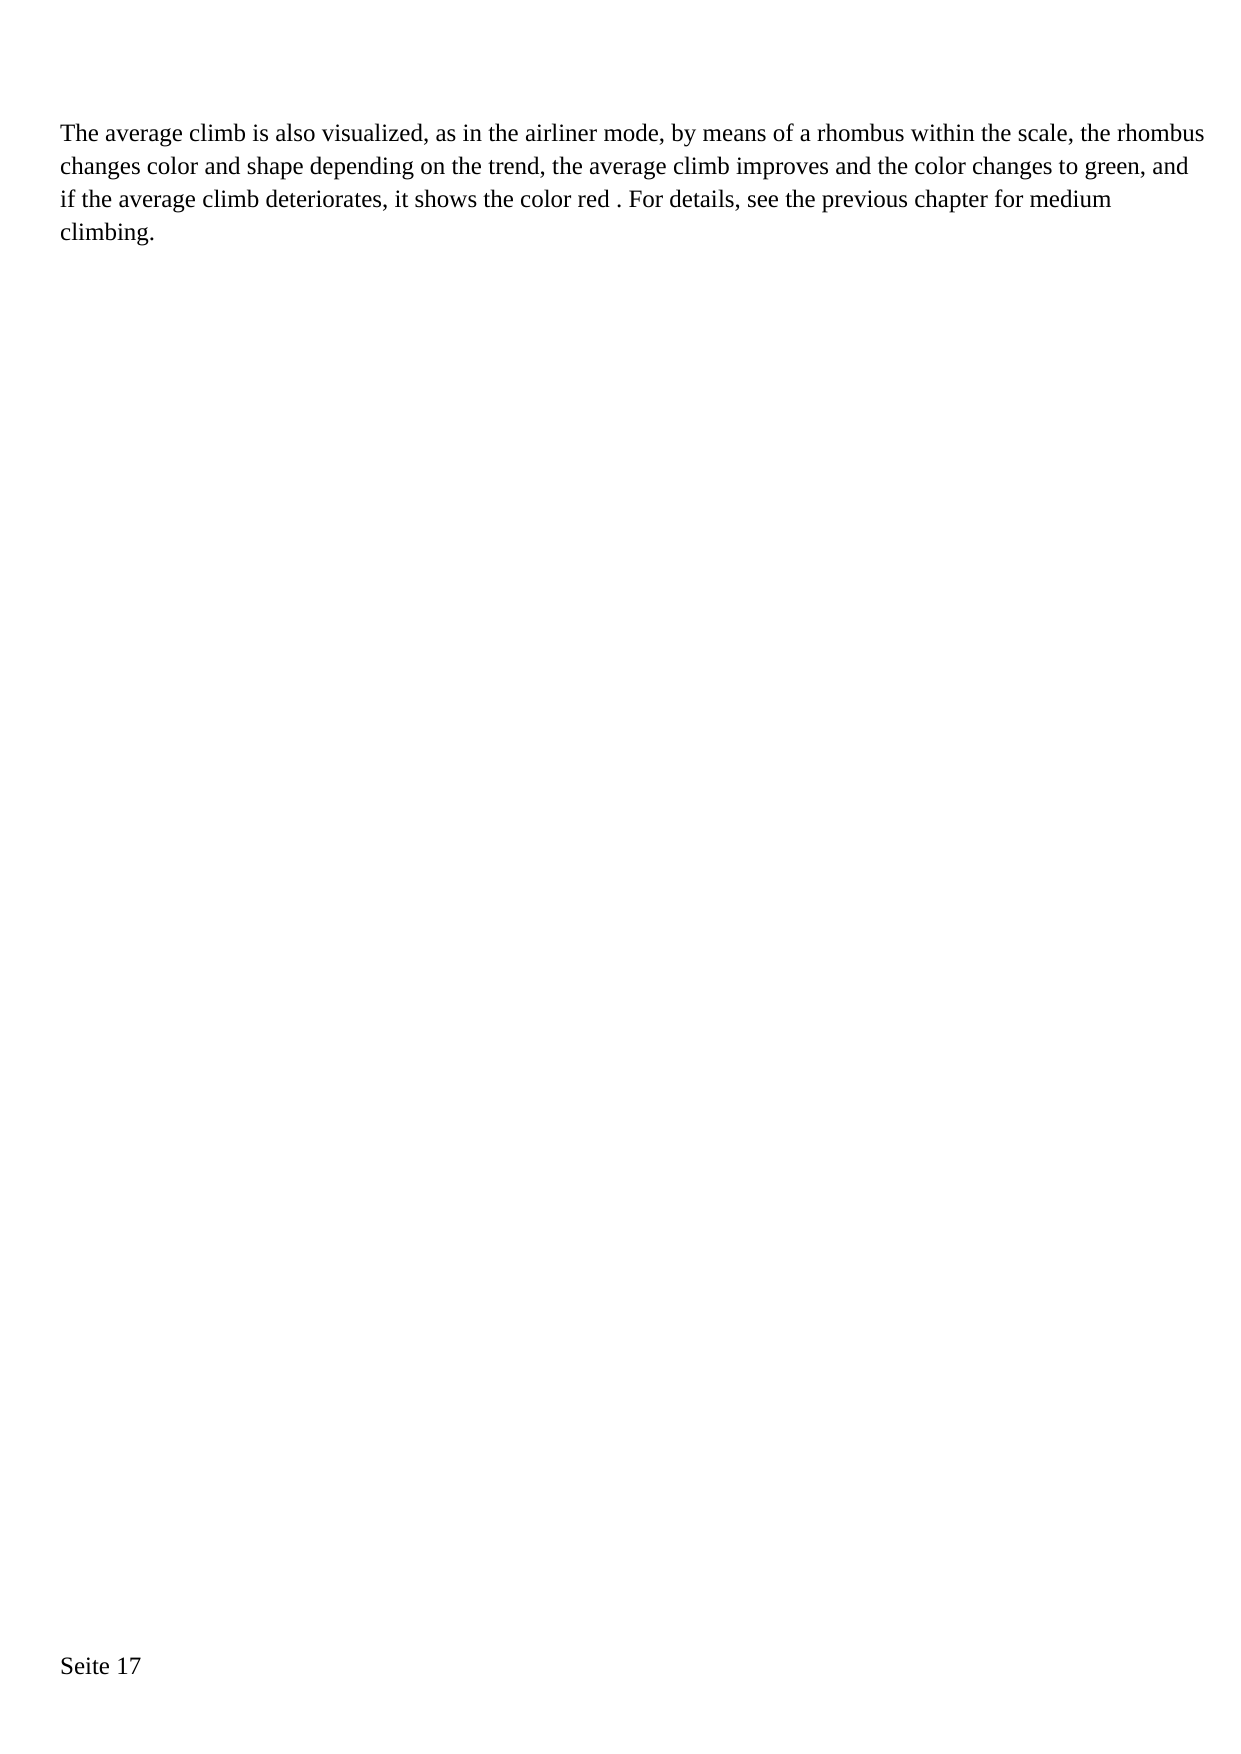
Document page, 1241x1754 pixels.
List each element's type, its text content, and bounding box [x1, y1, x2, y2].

text The average climb is also visualized, as in the airliner mode, by means of a rhombus within the scale, the rhombus changes color and shape depending on the trend, the average climb improves and the color changes to green, and if the average climb deteriorates, it shows the color red . For details, see the previous chapter for medium climbing. [60, 118, 1207, 246]
